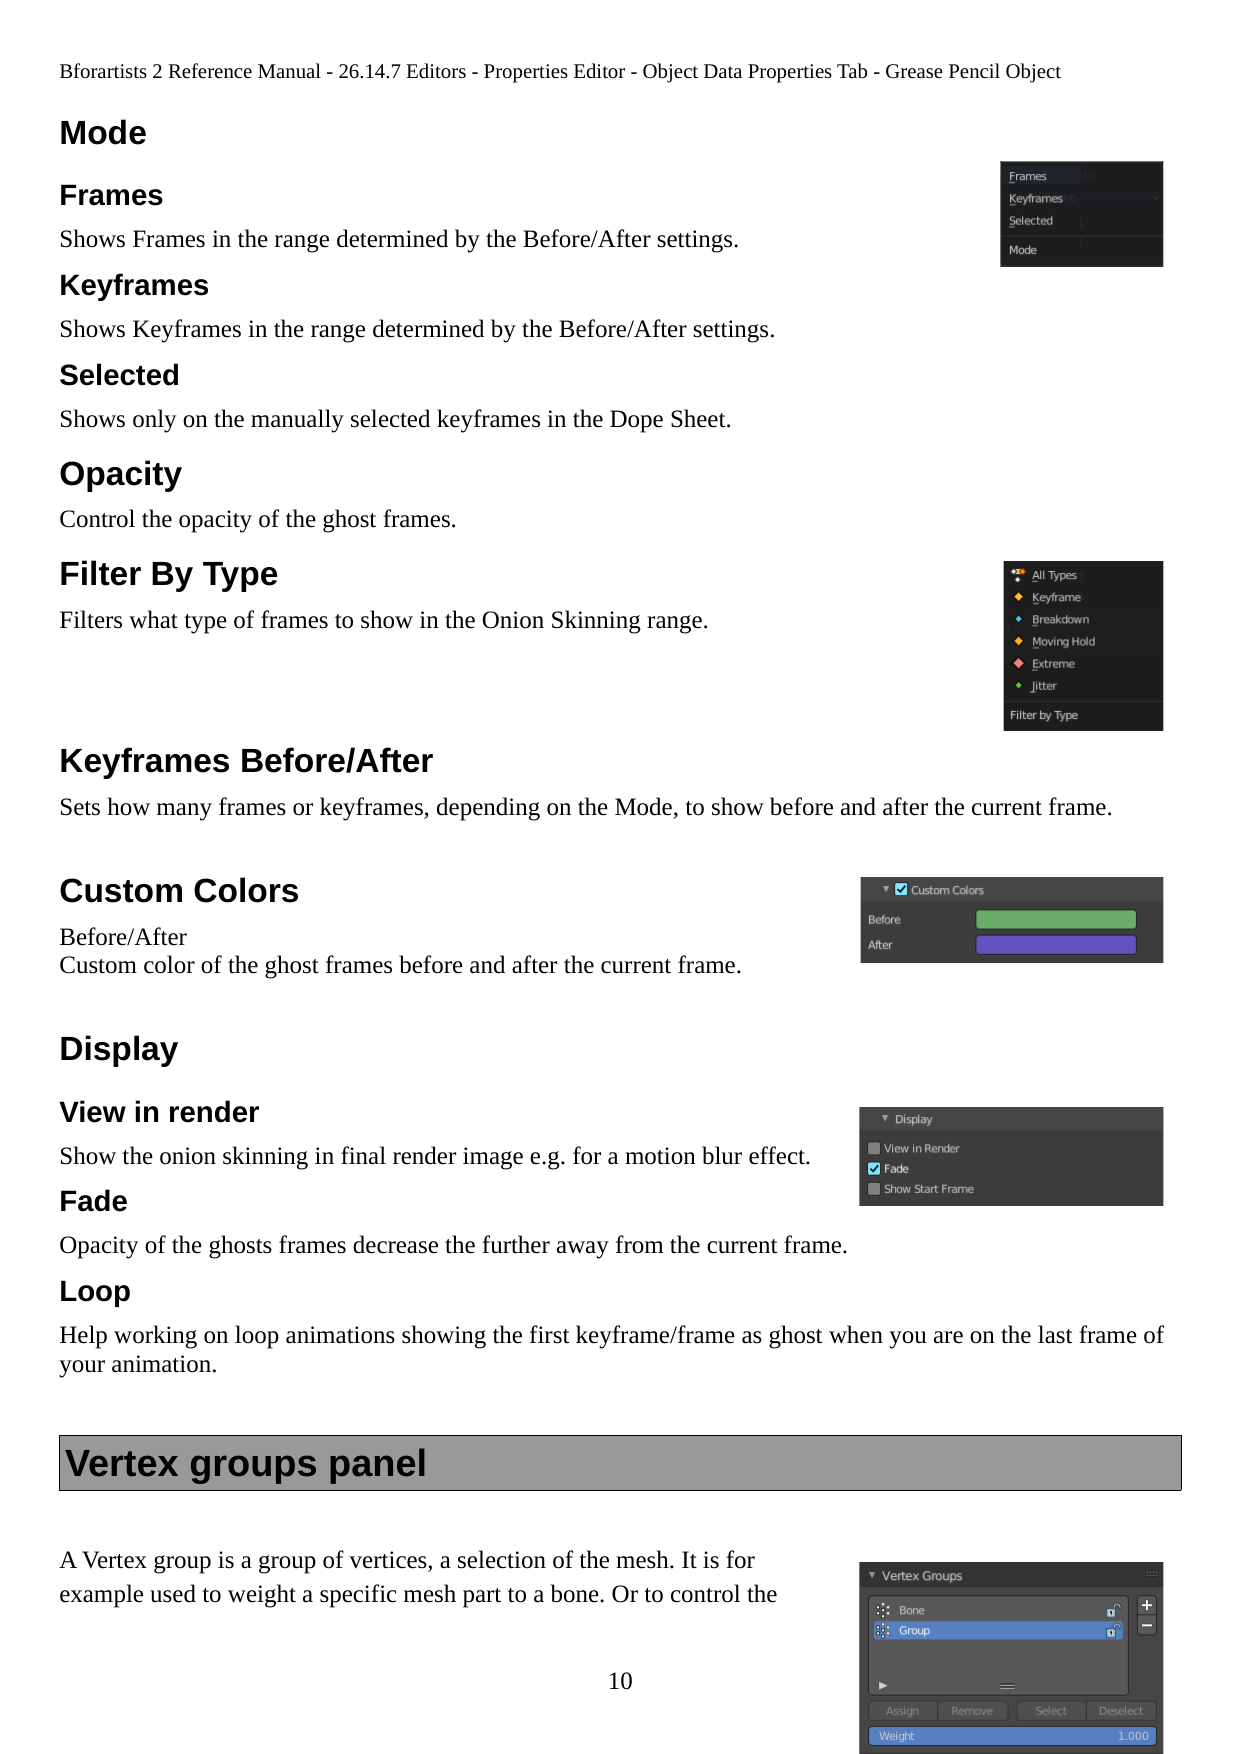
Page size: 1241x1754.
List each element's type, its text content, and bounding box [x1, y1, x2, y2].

subtitle Mode [59, 113, 1181, 151]
subtitle [1164, 178, 1181, 212]
subtitle Keyframes [59, 268, 1181, 302]
subtitle Opacity [59, 453, 1181, 492]
text Before/After [59, 922, 860, 950]
text [1164, 922, 1181, 950]
text Sets how many frames or keyframes, depending on the Mode, to show before and after the current frame. [59, 792, 1181, 821]
picture [860, 877, 1164, 963]
subtitle Custom Colors [59, 871, 1181, 909]
picture [859, 1107, 1164, 1206]
subtitle View in render [59, 1094, 1181, 1128]
text Shows Frames in the range determined by the Before/After settings. [59, 224, 1000, 253]
table_header Vertex groups panel [60, 1436, 1181, 1490]
text Help working on loop animations showing the first keyframe/frame as ghost when you are on the last frame of your animation. [59, 1320, 1181, 1377]
subtitle Display [59, 1029, 1181, 1067]
subtitle Filter By Type [59, 554, 1181, 593]
text Opacity of the ghosts frames decrease the further away from the current frame. [59, 1230, 1181, 1259]
text Filters what type of frames to show in the Onion Skinning range. [59, 605, 1003, 634]
subtitle Loop [59, 1274, 1181, 1307]
text Shows only on the manually selected keyframes in the Dope Sheet. [59, 404, 1181, 432]
subtitle Fade [59, 1184, 1181, 1218]
picture [859, 1562, 1164, 1754]
picture [1003, 561, 1164, 731]
text Show the onion skinning in final render image e.g. for a motion blur effect. [59, 1141, 859, 1169]
subtitle Frames [59, 178, 1000, 212]
subtitle Keyframes Before/After [59, 741, 1181, 780]
text Control the opacity of the ghost frames. [59, 504, 1181, 533]
text Custom color of the ghost frames before and after the current frame. [59, 950, 1181, 979]
text Shows Keyframes in the range determined by the Before/After settings. [59, 314, 1181, 343]
picture [1000, 161, 1164, 267]
subtitle Selected [59, 357, 1181, 391]
text A Vertex group is a group of vertices, a selection of the mesh. It is for example used to weight a specific mesh part to a bone. Or to control the [59, 1545, 1181, 1608]
